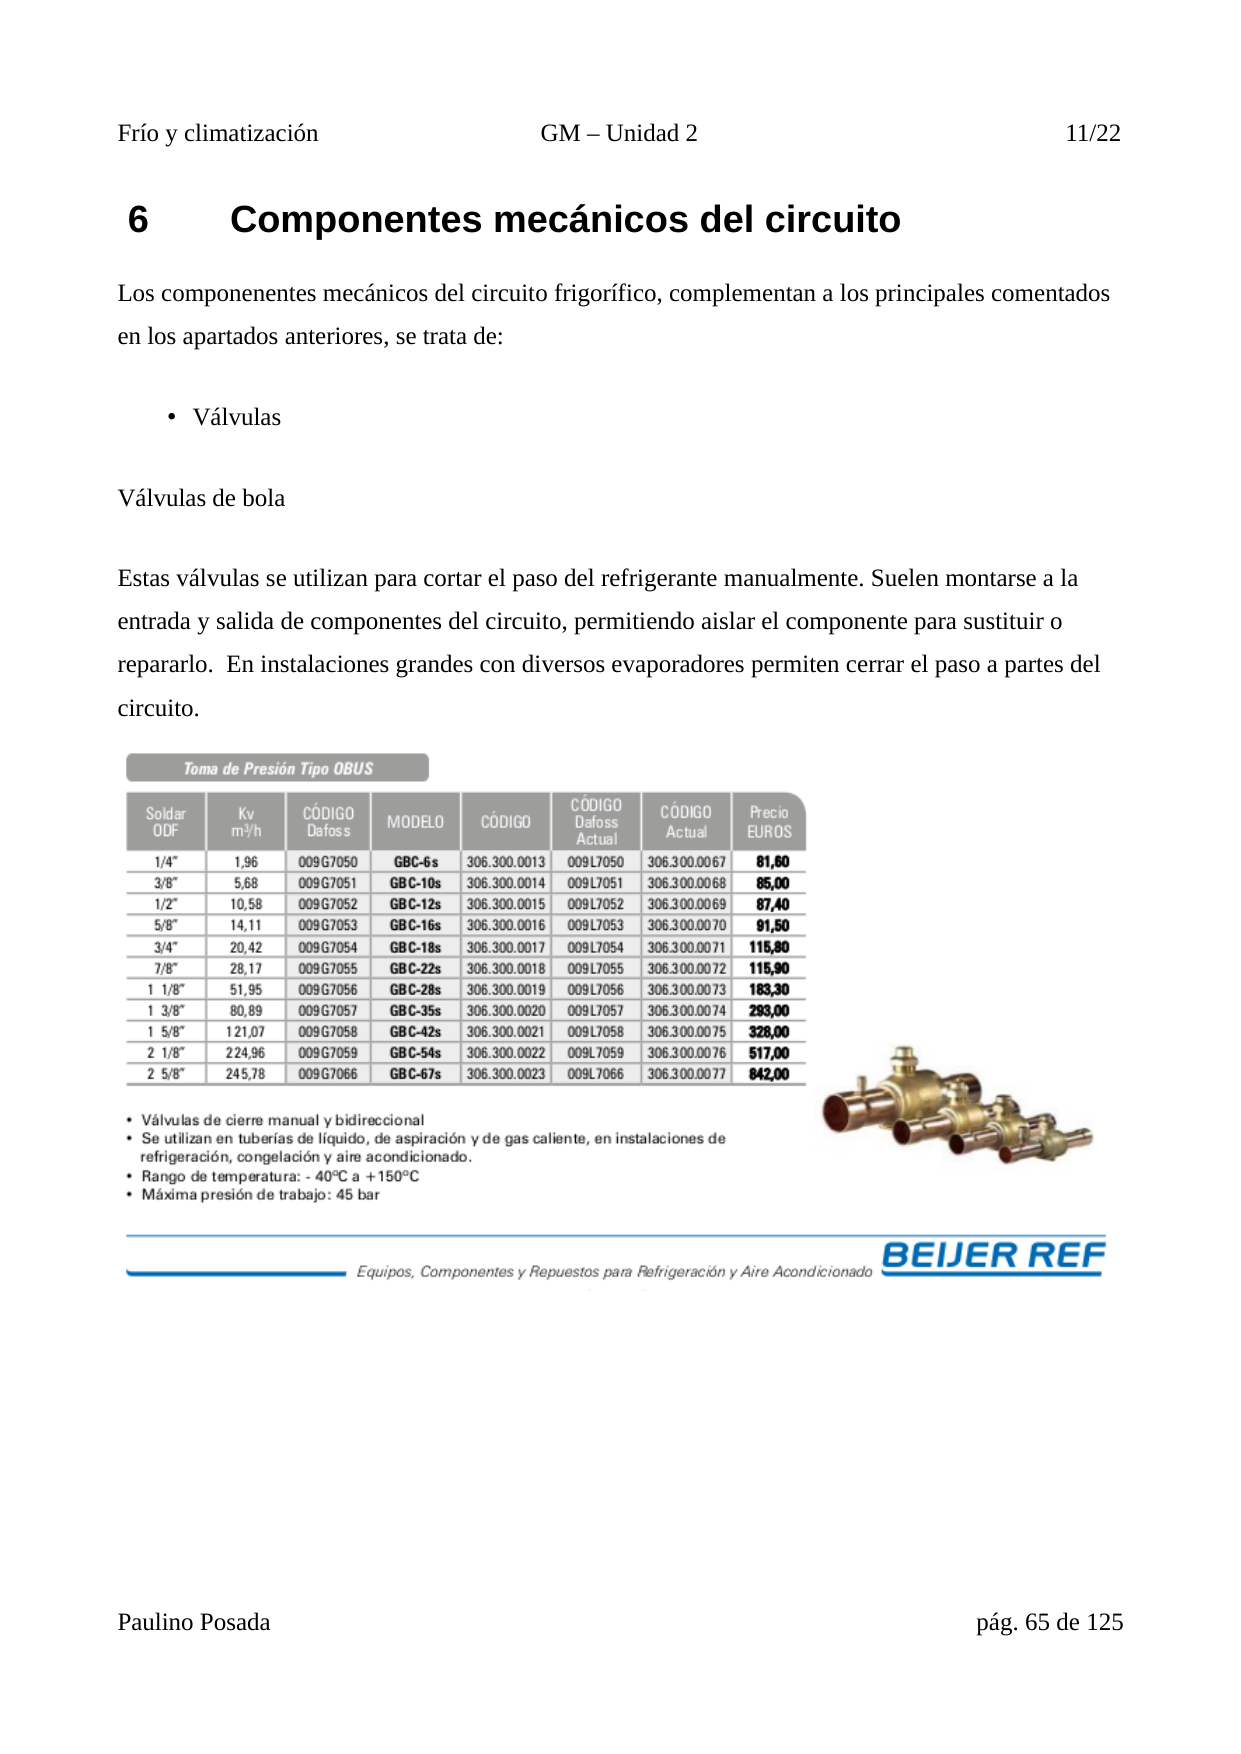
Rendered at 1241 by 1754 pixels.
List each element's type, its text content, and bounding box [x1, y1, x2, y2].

subtitle Componentes mecánicos del circuito [117, 197, 1123, 241]
text Estas válvulas se utilizan para cortar el paso del refrigerante manualmente. Suelen montarse a la entrada y salida de componentes del circuito, permitiendo aislar el componente para sustituir o repararlo. En instalaciones grandes con diversos evaporadores permiten cerrar el paso a partes del circuito. [117, 563, 1123, 721]
list Válvulas [167, 402, 1123, 431]
text Válvulas de bola [117, 483, 1123, 511]
picture [118, 748, 1123, 1291]
text Los componenentes mecánicos del circuito frigorífico, complementan a los principales comentados en los apartados anteriores, se trata de: [117, 278, 1123, 350]
